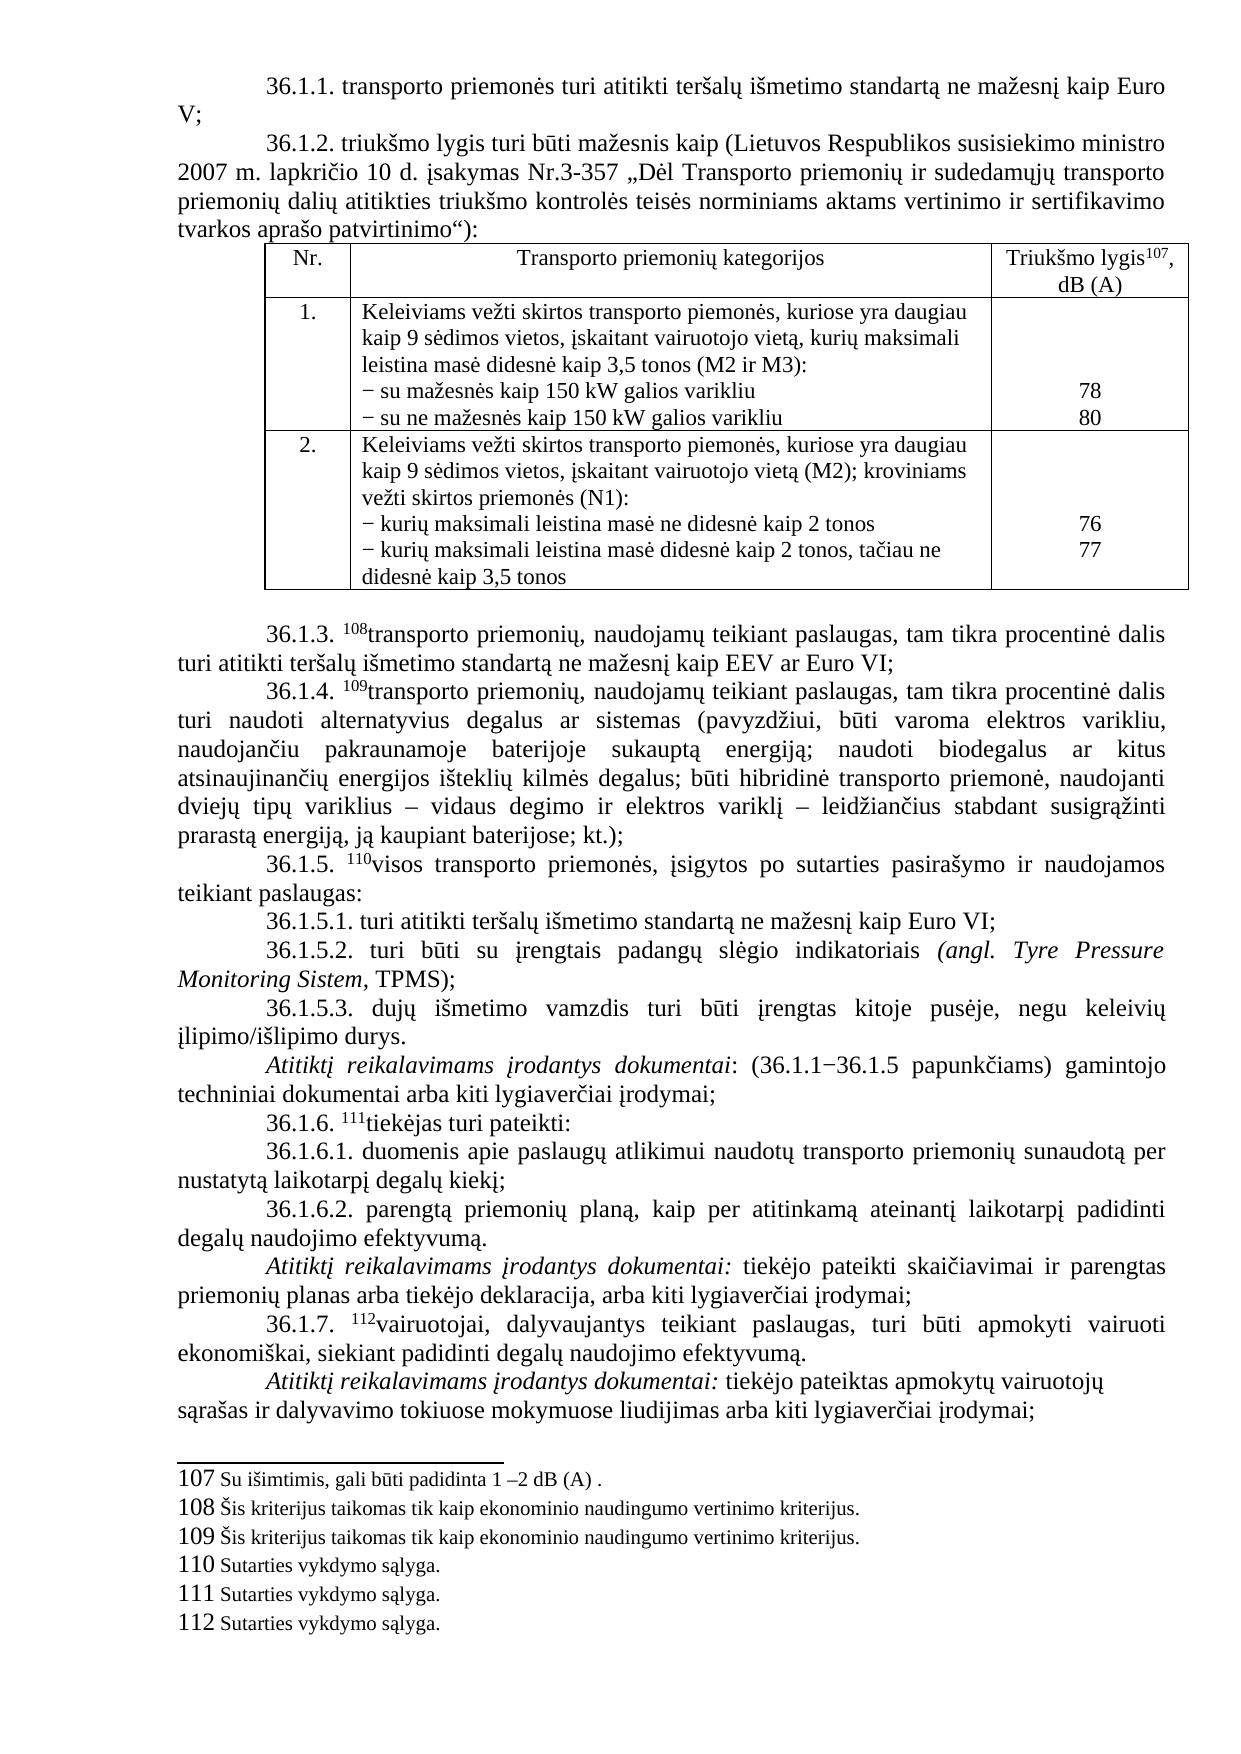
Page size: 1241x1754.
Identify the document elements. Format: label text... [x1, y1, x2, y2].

text 36.1.7. vairuotojai, dalyvaujantys teikiant paslaugas, turi būti apmokyti vairuoti ekonomiškai, siekiant padidinti degalų naudojimo efektyvumą. [177, 1309, 1166, 1366]
text 36.1.4. transporto priemonių, naudojamų teikiant paslaugas, tam tikra procentinė dalis turi naudoti alternatyvius degalus ar sistemas (pavyzdžiui, būti varoma elektros varikliu, naudojančiu pakraunamoje baterijoje sukauptą energiją; naudoti biodegalus ar kitus atsinaujinančių energijos išteklių kilmės degalus; būti hibridinė transporto priemonė, naudojanti dviejų tipų variklius – vidaus degimo ir elektros variklį – leidžiančius stabdant susigrąžinti prarastą energiją, ją kaupiant baterijose; kt.); [177, 676, 1166, 849]
text 36.1.5.3. dujų išmetimo vamzdis turi būti įrengtas kitoje pusėje, negu keleivių įlipimo/išlipimo durys. [177, 993, 1166, 1050]
text Sutarties vykdymo sąlyga. [177, 1578, 1166, 1607]
table_cell 76 77 [992, 431, 1188, 589]
text Sutarties vykdymo sąlyga. [177, 1549, 1166, 1578]
table_cell 78 80 [992, 298, 1188, 430]
text Atitiktį reikalavimams įrodantys dokumentai: tiekėjo pateikti skaičiavimai ir parengtas priemonių planas arba tiekėjo deklaracija, arba kiti lygiaverčiai įrodymai; [177, 1251, 1166, 1309]
text 36.1.1. transporto priemonės turi atitikti teršalų išmetimo standartą ne mažesnį kaip Euro V; [177, 71, 1166, 128]
text 36.1.6.2. parengtą priemonių planą, kaip per atitinkamą ateinantį laikotarpį padidinti degalų naudojimo efektyvumą. [177, 1194, 1166, 1251]
text Atitiktį reikalavimams įrodantys dokumentai: tiekėjo pateiktas apmokytų vairuotojų sąrašas ir dalyvavimo tokiuose mokymuose liudijimas arba kiti lygiaverčiai įrodymai; [177, 1366, 1166, 1424]
text Šis kriterijus taikomas tik kaip ekonominio naudingumo vertinimo kriterijus. [177, 1492, 1166, 1521]
table_cell 2. [266, 431, 350, 589]
text 36.1.5.1. turi atitikti teršalų išmetimo standartą ne mažesnį kaip Euro VI; [177, 906, 1166, 935]
table_cell Keleiviams vežti skirtos transporto piemonės, kuriose yra daugiau kaip 9 sėdimos vietos, įskaitant vairuotojo vietą (M2); kroviniams vežti skirtos priemonės (N1): − kurių maksimali leistina masė ne didesnė kaip 2 tonos − kurių maksimali leistina masė didesnė kaip 2 tonos, tačiau ne didesnė kaip 3,5 tonos [351, 431, 991, 589]
text Sutarties vykdymo sąlyga. [177, 1607, 1166, 1636]
table_header Transporto priemonių kategorijos [351, 244, 991, 297]
table_header Triukšmo lygis, dB (A) [992, 244, 1188, 297]
text 36.1.6.1. duomenis apie paslaugų atlikimui naudotų transporto priemonių sunaudotą per nustatytą laikotarpį degalų kiekį; [177, 1136, 1166, 1194]
text 36.1.3. transporto priemonių, naudojamų teikiant paslaugas, tam tikra procentinė dalis turi atitikti teršalų išmetimo standartą ne mažesnį kaip EEV ar Euro VI; [177, 619, 1166, 676]
table_header Nr. [266, 244, 350, 297]
text 36.1.5.2. turi būti su įrengtais padangų slėgio indikatoriais (angl. Tyre Pressure Monitoring Sistem, TPMS); [177, 935, 1166, 993]
table_cell 1. [266, 298, 350, 430]
text 36.1.5. visos transporto priemonės, įsigytos po sutarties pasirašymo ir naudojamos teikiant paslaugas: [177, 849, 1166, 906]
text Šis kriterijus taikomas tik kaip ekonominio naudingumo vertinimo kriterijus. [177, 1521, 1166, 1549]
table_cell Keleiviams vežti skirtos transporto piemonės, kuriose yra daugiau kaip 9 sėdimos vietos, įskaitant vairuotojo vietą, kurių maksimali leistina masė didesnė kaip 3,5 tonos (M2 ir M3): − su mažesnės kaip 150 kW galios varikliu − su ne mažesnės kaip 150 kW galios varikliu [351, 298, 991, 430]
text Atitiktį reikalavimams įrodantys dokumentai: (36.1.1−36.1.5 papunkčiams) gamintojo techniniai dokumentai arba kiti lygiaverčiai įrodymai; [177, 1050, 1166, 1108]
text 36.1.2. triukšmo lygis turi būti mažesnis kaip (Lietuvos Respublikos susisiekimo ministro 2007 m. lapkričio 10 d. įsakymas Nr.3-357 „Dėl Transporto priemonių ir sudedamųjų transporto priemonių dalių atitikties triukšmo kontrolės teisės norminiams aktams vertinimo ir sertifikavimo tvarkos aprašo patvirtinimo“): [177, 128, 1166, 243]
text 36.1.6. tiekėjas turi pateikti: [177, 1108, 1166, 1136]
